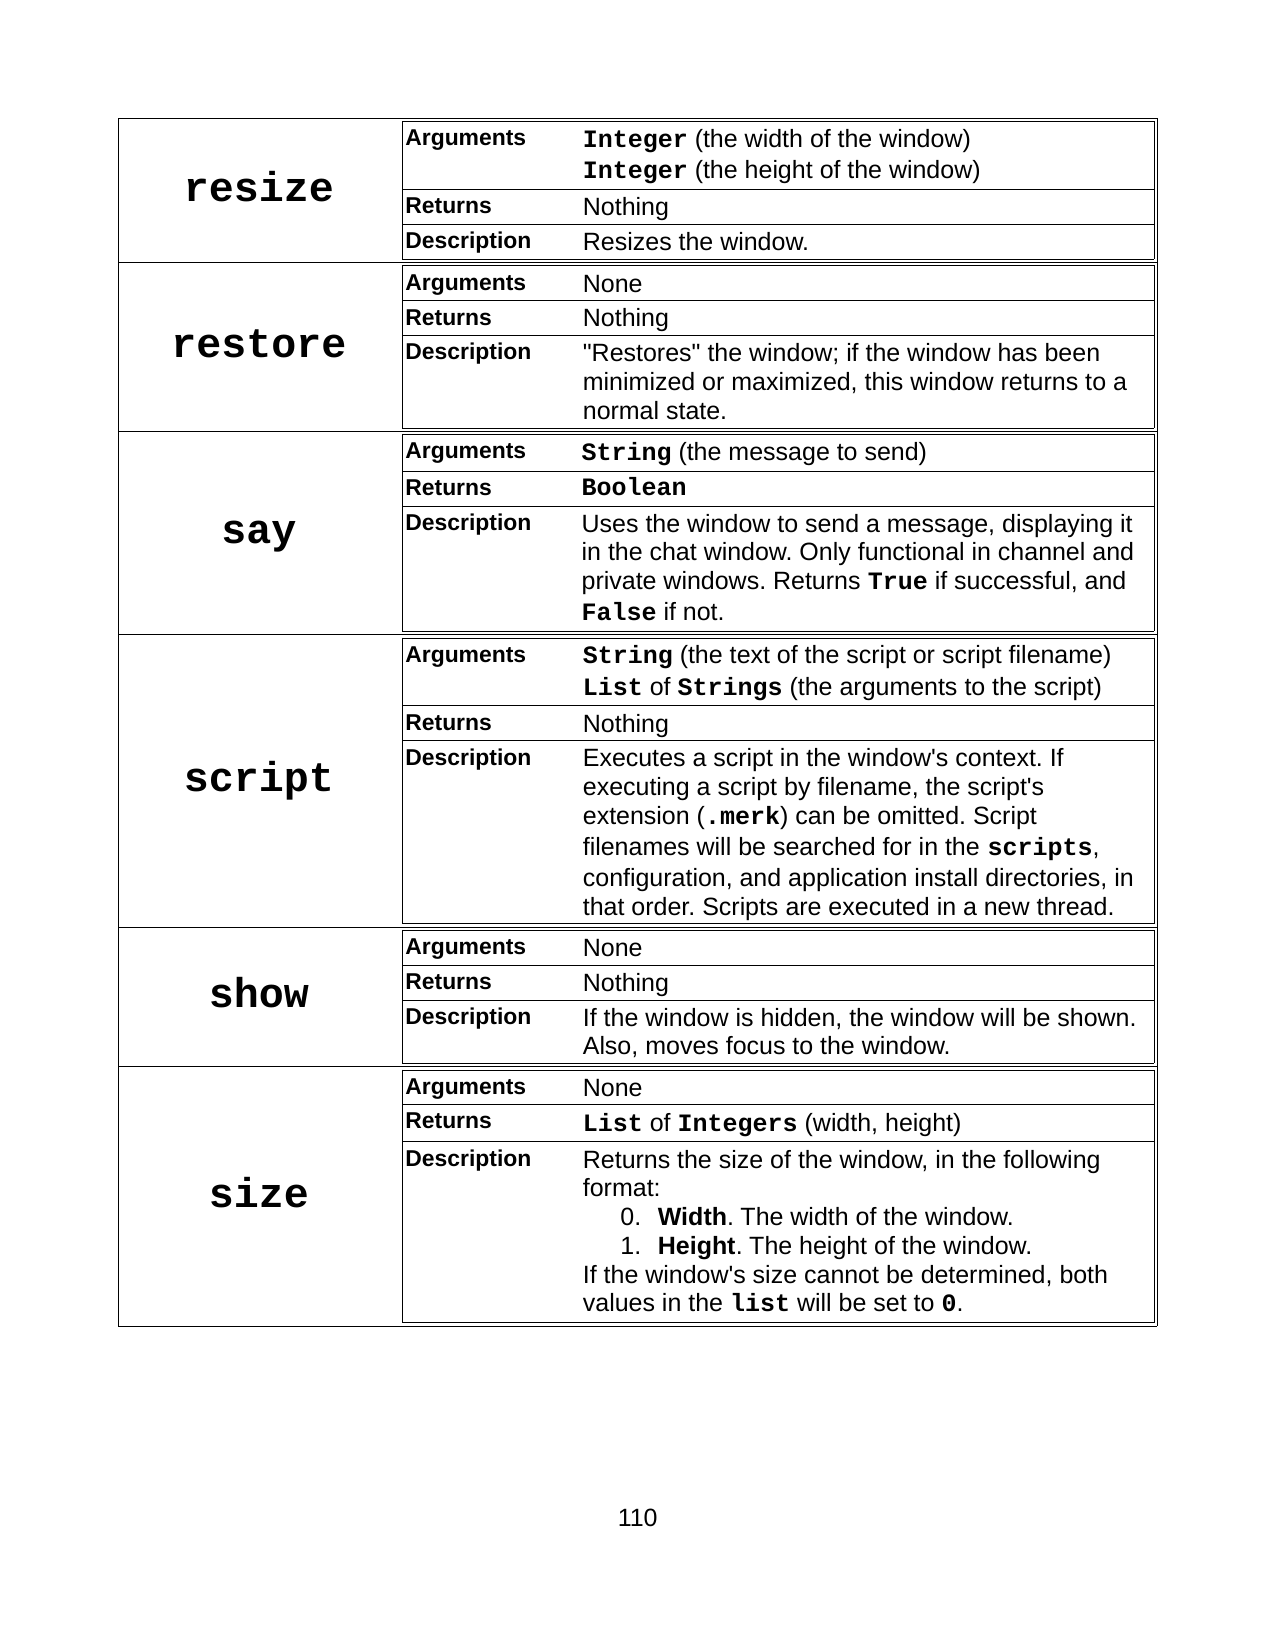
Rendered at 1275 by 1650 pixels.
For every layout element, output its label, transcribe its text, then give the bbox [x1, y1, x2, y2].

table_header String (the message to send) [578, 435, 1154, 471]
table_cell size [119, 1067, 399, 1326]
table_cell [399, 119, 1157, 262]
table_header Arguments [403, 639, 580, 705]
table_cell Nothing [580, 301, 1154, 335]
table_cell Nothing [580, 966, 1154, 999]
table_header Arguments [403, 122, 580, 189]
table_header Arguments [403, 435, 578, 471]
table_cell Nothing [580, 706, 1154, 740]
table_cell [399, 635, 1157, 927]
table_cell Description [403, 1142, 580, 1322]
table_cell script [119, 635, 399, 927]
table_cell [399, 432, 1157, 634]
table_cell restore [119, 263, 399, 431]
table_header Arguments [403, 1071, 580, 1104]
table_cell Returns [403, 966, 580, 999]
table_cell Description [403, 1001, 580, 1063]
table_cell If the window is hidden, the window will be shown. Also, moves focus to the window. [580, 1001, 1154, 1063]
table_header String (the text of the script or script filename) List of Strings (the arguments to the script) [580, 639, 1154, 705]
table_cell Executes a script in the window's context. If executing a script by filename, the script's extension (.merk) can be omitted. Script filenames will be searched for in the scripts, configuration, and application install directories, in that order. Scripts are executed in a new thread. [580, 741, 1154, 923]
table_header Arguments [403, 266, 580, 300]
table_cell Description [403, 225, 580, 259]
table_cell Returns [403, 706, 580, 740]
table_header None [580, 1071, 1154, 1104]
table_cell Returns [403, 190, 580, 224]
table_header None [580, 266, 1154, 300]
table_cell Description [403, 336, 580, 428]
table_cell resize [119, 119, 399, 262]
table_cell List of Integers (width, height) [580, 1105, 1154, 1141]
table_cell say [119, 432, 399, 634]
table_cell [399, 928, 1157, 1066]
table_cell Description [403, 741, 580, 923]
table_cell [399, 1067, 1157, 1326]
table_cell Returns [403, 1105, 580, 1141]
table_cell [399, 263, 1157, 431]
table_cell Returns [403, 301, 580, 335]
table_cell Uses the window to send a message, displaying it in the chat window. Only functional in channel and private windows. Returns True if successful, and False if not. [578, 507, 1154, 631]
table_header None [580, 931, 1154, 964]
table_cell Description [403, 507, 578, 631]
table_cell "Restores" the window; if the window has been minimized or maximized, this window returns to a normal state. [580, 336, 1154, 428]
table_header Integer (the width of the window) Integer (the height of the window) [580, 122, 1154, 189]
table_cell Returns the size of the window, in the following format: Width. The width of the window. Height. The height of the window. If the window's size cannot be determined, both values in the list will be set to 0. [580, 1142, 1154, 1322]
table_header Arguments [403, 931, 580, 964]
table_cell show [119, 928, 399, 1066]
table_cell Boolean [578, 472, 1154, 506]
table_cell Resizes the window. [580, 225, 1154, 259]
table_cell Returns [403, 472, 578, 506]
table_cell Nothing [580, 190, 1154, 224]
